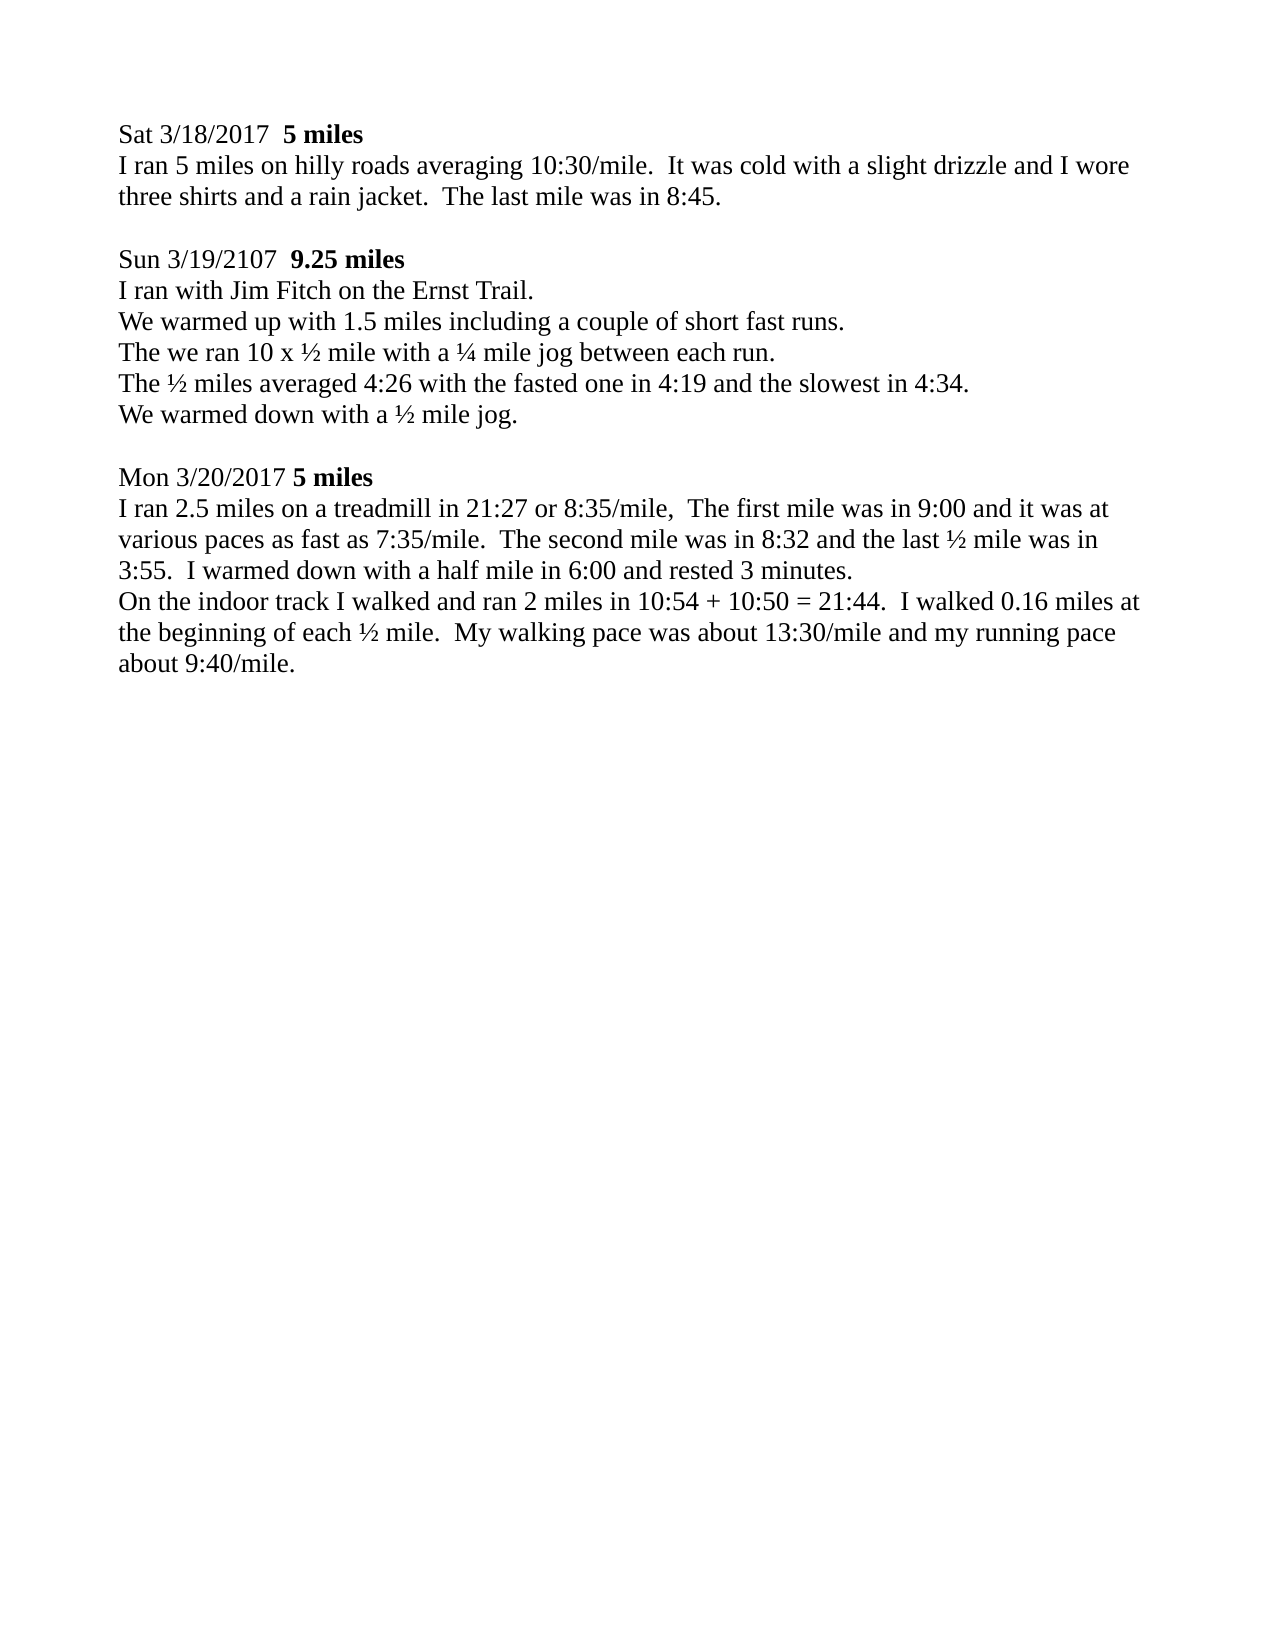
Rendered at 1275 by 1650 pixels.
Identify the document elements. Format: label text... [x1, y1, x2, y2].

text The we ran 10 x ½ mile with a ¼ mile jog between each run. [118, 336, 1157, 367]
text We warmed up with 1.5 miles including a couple of short fast runs. [118, 305, 1157, 336]
text On the indoor track I walked and ran 2 miles in 10:54 + 10:50 = 21:44. I walked 0.16 miles at the beginning of each ½ mile. My walking pace was about 13:30/mile and my running pace about 9:40/mile. [118, 585, 1157, 679]
text We warmed down with a ½ mile jog. [118, 398, 1157, 429]
text The ½ miles averaged 4:26 with the fasted one in 4:19 and the slowest in 4:34. [118, 367, 1157, 398]
text I ran 5 miles on hilly roads averaging 10:30/mile. It was cold with a slight drizzle and I wore three shirts and a rain jacket. The last mile was in 8:45. [118, 149, 1157, 212]
text Sat 3/18/2017 5 miles [118, 118, 1157, 149]
text Sun 3/19/2107 9.25 miles [118, 243, 1157, 274]
text I ran 2.5 miles on a treadmill in 21:27 or 8:35/mile, The first mile was in 9:00 and it was at various paces as fast as 7:35/mile. The second mile was in 8:32 and the last ½ mile was in 3:55. I warmed down with a half mile in 6:00 and rested 3 minutes. [118, 492, 1157, 585]
text Mon 3/20/2017 5 miles [118, 461, 1157, 492]
text I ran with Jim Fitch on the Ernst Trail. [118, 274, 1157, 305]
